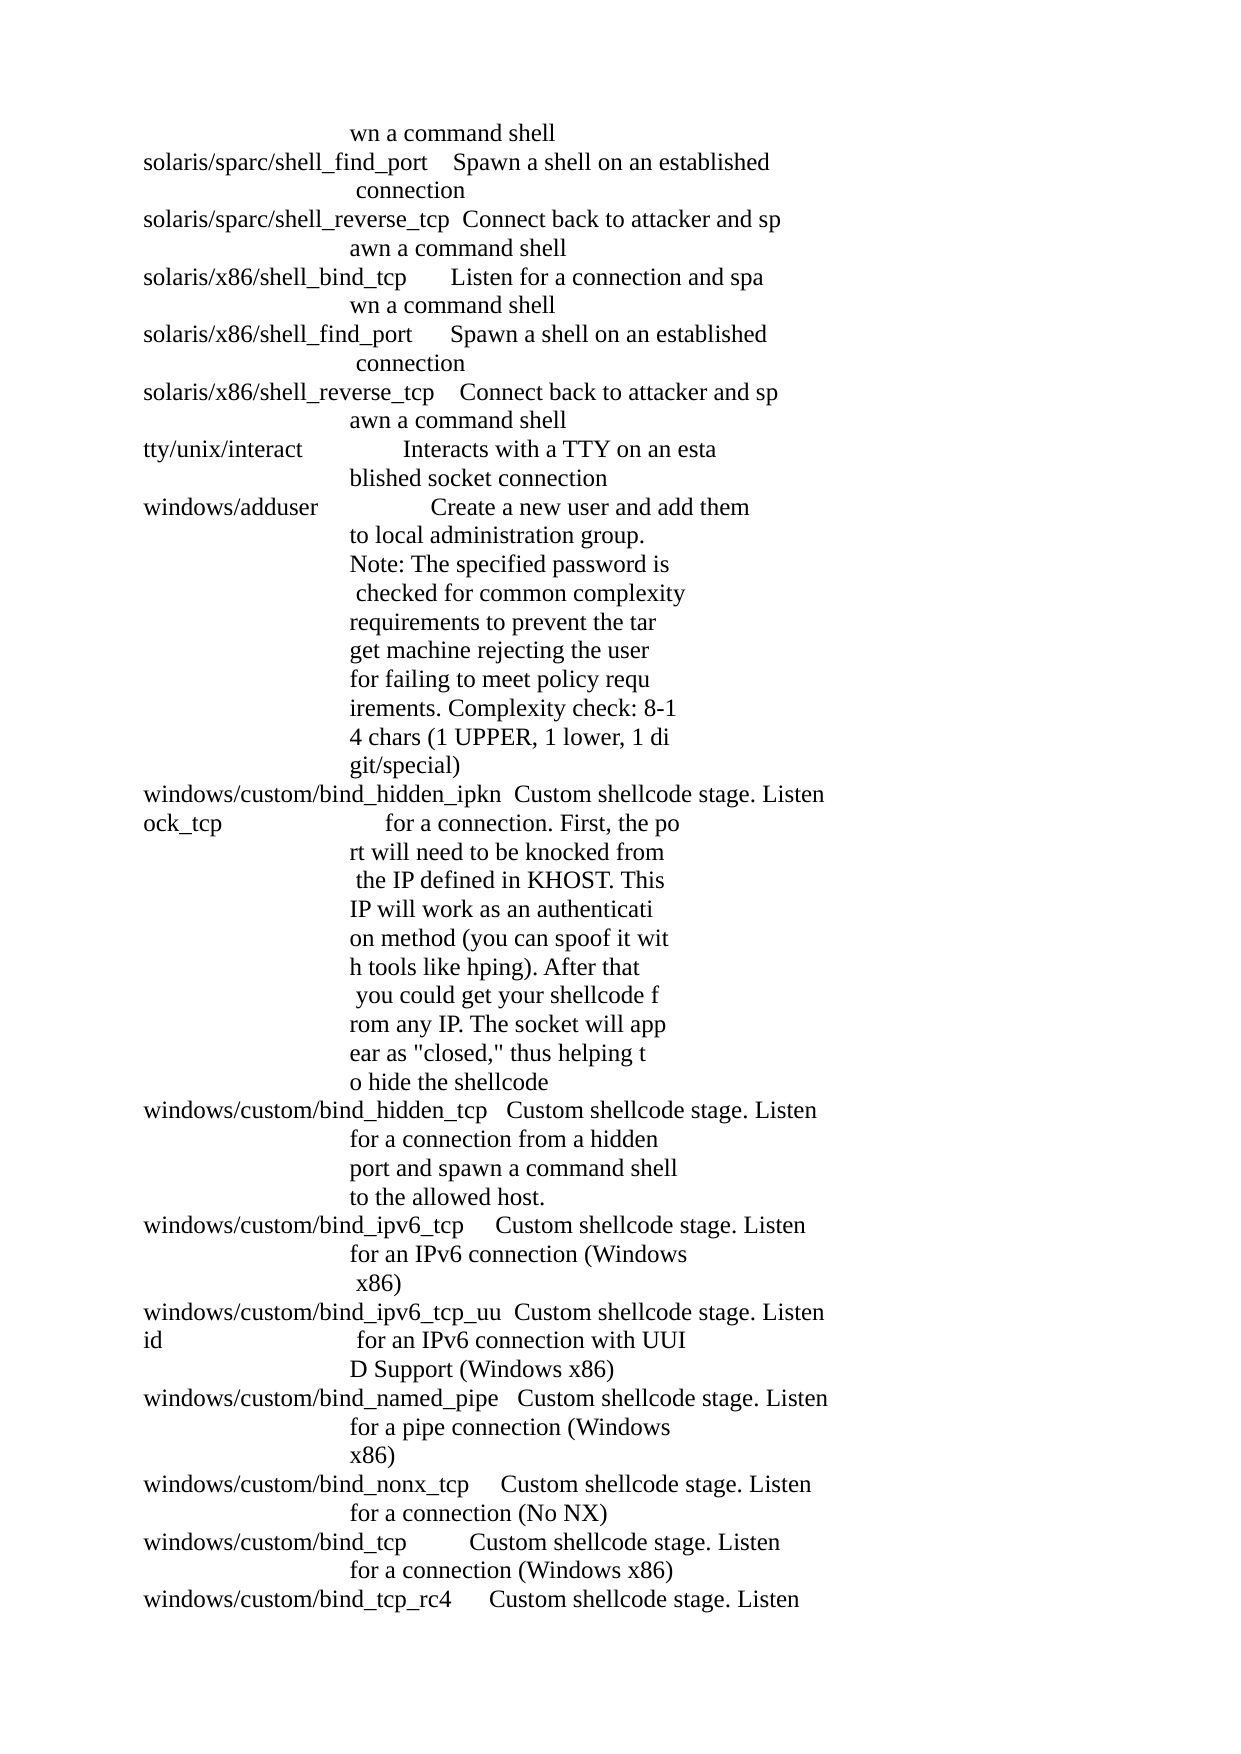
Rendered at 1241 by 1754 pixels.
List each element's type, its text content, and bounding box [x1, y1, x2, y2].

text wn a command shell [118, 291, 1122, 319]
text for a connection (Windows x86) [118, 1556, 1122, 1584]
text windows/adduser Create a new user and add them [118, 492, 1122, 521]
text rt will need to be knocked from [118, 837, 1122, 866]
text awn a command shell [118, 406, 1122, 434]
text Note: The specified password is [118, 549, 1122, 578]
text you could get your shellcode f [118, 981, 1122, 1009]
text ear as "closed," thus helping t [118, 1038, 1122, 1067]
text to the allowed host. [118, 1182, 1122, 1211]
text solaris/sparc/shell_reverse_tcp Connect back to attacker and sp [118, 204, 1122, 233]
text port and spawn a command shell [118, 1153, 1122, 1182]
text windows/custom/bind_named_pipe Custom shellcode stage. Listen [118, 1383, 1122, 1412]
text git/special) [118, 751, 1122, 779]
text wn a command shell [118, 118, 1122, 147]
text windows/custom/bind_tcp Custom shellcode stage. Listen [118, 1527, 1122, 1556]
text rom any IP. The socket will app [118, 1009, 1122, 1038]
text id for an IPv6 connection with UUI [118, 1326, 1122, 1354]
text 4 chars (1 UPPER, 1 lower, 1 di [118, 722, 1122, 751]
text windows/custom/bind_hidden_tcp Custom shellcode stage. Listen [118, 1096, 1122, 1124]
text windows/custom/bind_ipv6_tcp_uu Custom shellcode stage. Listen [118, 1297, 1122, 1326]
text x86) [118, 1268, 1122, 1297]
text ock_tcp for a connection. First, the po [118, 808, 1122, 837]
text windows/custom/bind_ipv6_tcp Custom shellcode stage. Listen [118, 1211, 1122, 1239]
text windows/custom/bind_nonx_tcp Custom shellcode stage. Listen [118, 1469, 1122, 1498]
text o hide the shellcode [118, 1067, 1122, 1096]
text connection [118, 348, 1122, 377]
text the IP defined in KHOST. This [118, 866, 1122, 894]
text on method (you can spoof it wit [118, 923, 1122, 952]
text awn a command shell [118, 233, 1122, 262]
text for a pipe connection (Windows [118, 1412, 1122, 1441]
text tty/unix/interact Interacts with a TTY on an esta [118, 434, 1122, 463]
text D Support (Windows x86) [118, 1354, 1122, 1383]
text h tools like hping). After that [118, 952, 1122, 981]
text solaris/x86/shell_bind_tcp Listen for a connection and spa [118, 262, 1122, 291]
text solaris/x86/shell_find_port Spawn a shell on an established [118, 319, 1122, 348]
text blished socket connection [118, 463, 1122, 492]
text IP will work as an authenticati [118, 894, 1122, 923]
text connection [118, 176, 1122, 204]
text for an IPv6 connection (Windows [118, 1239, 1122, 1268]
text irements. Complexity check: 8-1 [118, 693, 1122, 722]
text for a connection from a hidden [118, 1124, 1122, 1153]
text for a connection (No NX) [118, 1498, 1122, 1527]
text x86) [118, 1441, 1122, 1469]
text solaris/x86/shell_reverse_tcp Connect back to attacker and sp [118, 377, 1122, 406]
text requirements to prevent the tar [118, 607, 1122, 636]
text to local administration group. [118, 521, 1122, 549]
text for failing to meet policy requ [118, 664, 1122, 693]
text solaris/sparc/shell_find_port Spawn a shell on an established [118, 147, 1122, 176]
text windows/custom/bind_tcp_rc4 Custom shellcode stage. Listen [118, 1584, 1122, 1613]
text checked for common complexity [118, 578, 1122, 607]
text get machine rejecting the user [118, 636, 1122, 664]
text windows/custom/bind_hidden_ipkn Custom shellcode stage. Listen [118, 779, 1122, 808]
